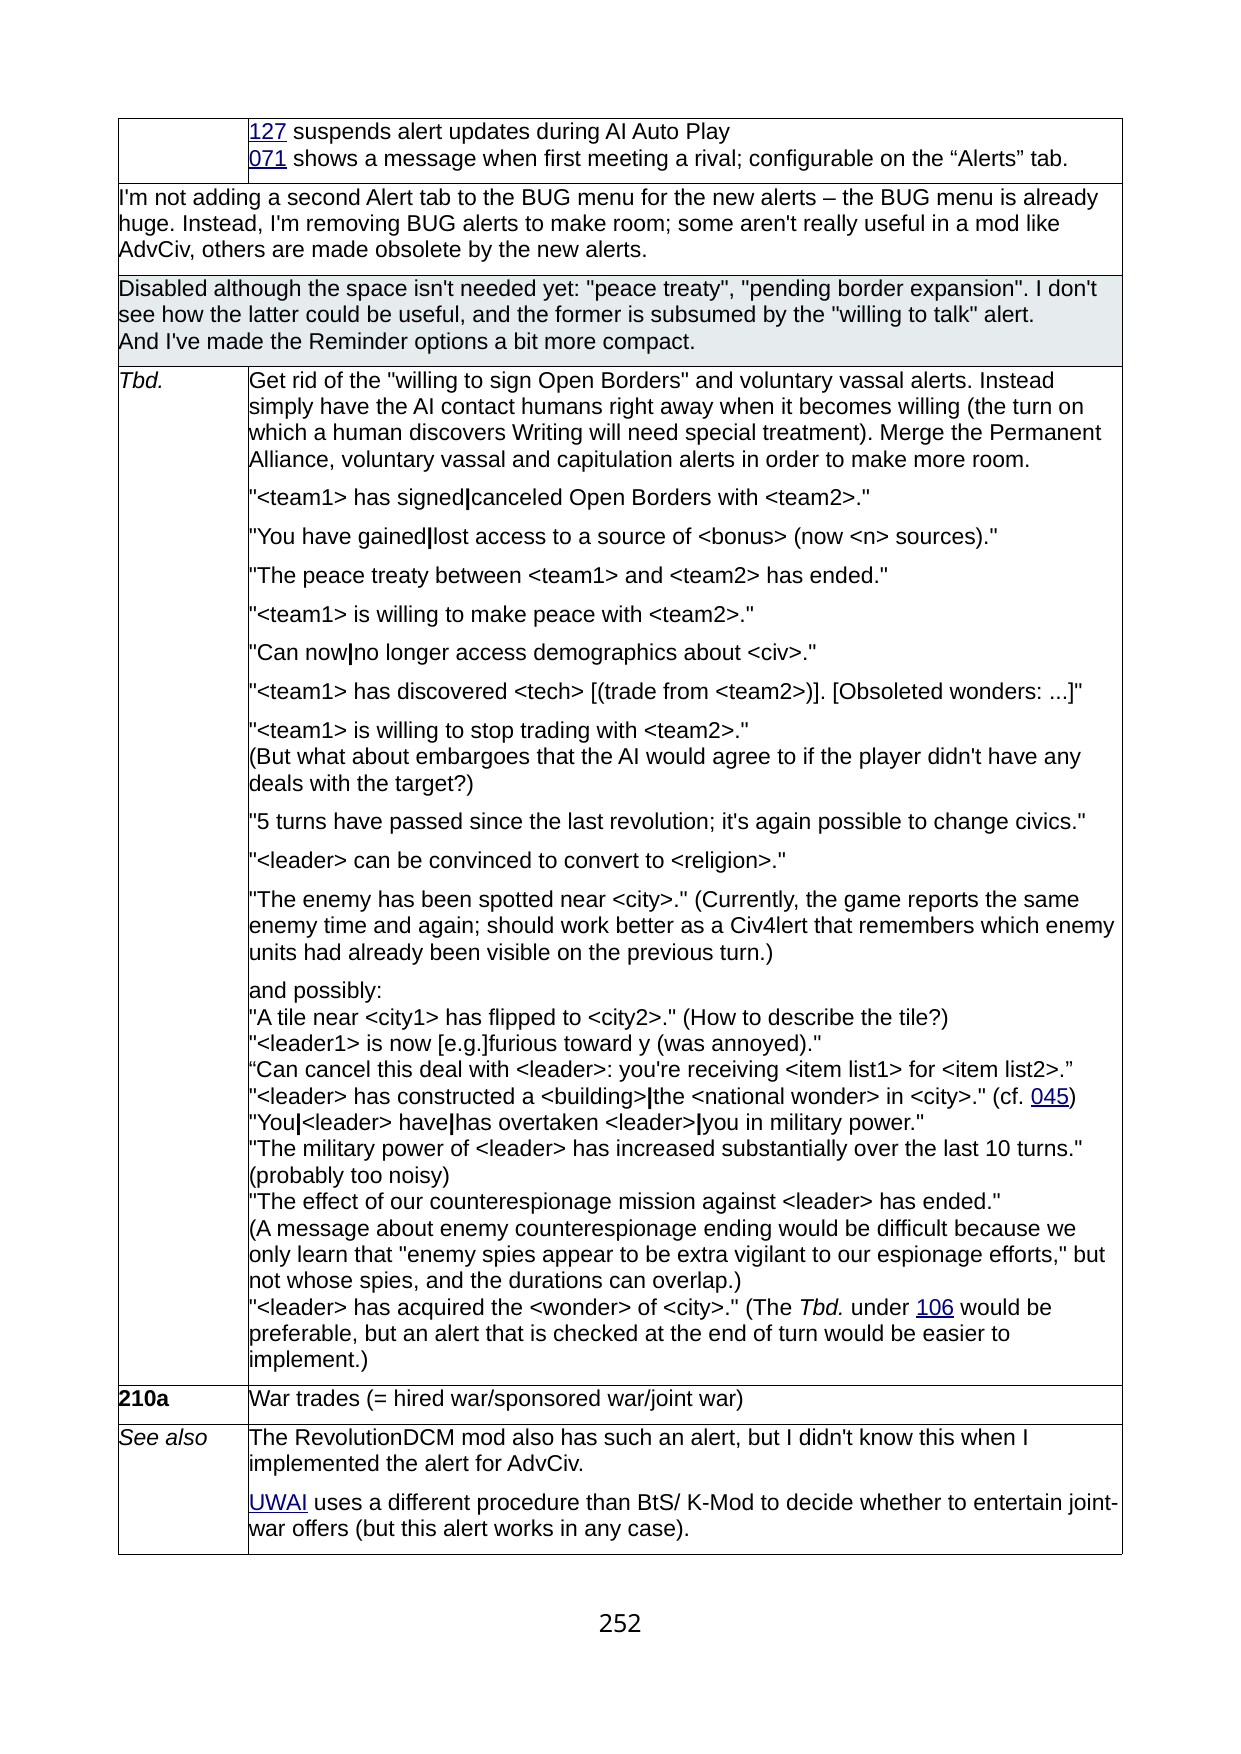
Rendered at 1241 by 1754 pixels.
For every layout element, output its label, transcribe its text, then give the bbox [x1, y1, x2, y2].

table_cell [119, 119, 248, 183]
table_cell Disabled although the space isn't needed yet: "peace treaty", "pending border expansion". I don't see how the latter could be useful, and the former is subsumed by the "willing to talk" alert. And I've made the Reminder options a bit more compact. [119, 276, 1122, 366]
table_cell 210a [119, 1386, 248, 1424]
table_cell War trades (= hired war/sponsored war/joint war) [249, 1386, 1122, 1424]
table_cell Tbd. [119, 367, 248, 1385]
table_cell I'm not adding a second Alert tab to the BUG menu for the new alerts – the BUG menu is already huge. Instead, I'm removing BUG alerts to make room; some aren't really useful in a mod like AdvCiv, others are made obsolete by the new alerts. [119, 184, 1122, 275]
table_cell See also [119, 1425, 248, 1554]
table_cell Get rid of the "willing to sign Open Borders" and voluntary vassal alerts. Instead simply have the AI contact humans right away when it becomes willing (the turn on which a human discovers Writing will need special treatment). Merge the Permanent Alliance, voluntary vassal and capitulation alerts in order to make more room. "<team1> has signed|canceled Open Borders with <team2>." "You have gained|lost access to a source of <bonus> (now <n> sources)." "The peace treaty between <team1> and <team2> has ended." "<team1> is willing to make peace with <team2>." "Can now|no longer access demographics about <civ>." "<team1> has discovered <tech> [(trade from <team2>)]. [Obsoleted wonders: ...]" "<team1> is willing to stop trading with <team2>." (But what about embargoes that the AI would agree to if the player didn't have any deals with the target?) "5 turns have passed since the last revolution; it's again possible to change civics." "<leader> can be convinced to convert to <religion>." "The enemy has been spotted near <city>." (Currently, the game reports the same enemy time and again; should work better as a Civ4lert that remembers which enemy units had already been visible on the previous turn.) and possibly: "A tile near <city1> has flipped to <city2>." (How to describe the tile?) "<leader1> is now [e.g.]furious toward y (was annoyed)." “Can cancel this deal with <leader>: you're receiving <item list1> for <item list2>.” "<leader> has constructed a <building>|the <national wonder> in <city>." (cf. 045) "You|<leader> have|has overtaken <leader>|you in military power." "The military power of <leader> has increased substantially over the last 10 turns." (probably too noisy) "The effect of our counterespionage mission against <leader> has ended." (A message about enemy counterespionage ending would be difficult because we only learn that "enemy spies appear to be extra vigilant to our espionage efforts," but not whose spies, and the durations can overlap.) "<leader> has acquired the <wonder> of <city>." (The Tbd. under 106 would be preferable, but an alert that is checked at the end of turn would be easier to implement.) [249, 367, 1122, 1385]
table_cell 127 suspends alert updates during AI Auto Play 071 shows a message when first meeting a rival; configurable on the “Alerts” tab. [249, 119, 1122, 183]
table_cell The RevolutionDCM mod also has such an alert, but I didn't know this when I implemented the alert for AdvCiv. UWAI uses a different procedure than BtS/ K-Mod to decide whether to entertain joint-war offers (but this alert works in any case). [249, 1425, 1122, 1554]
